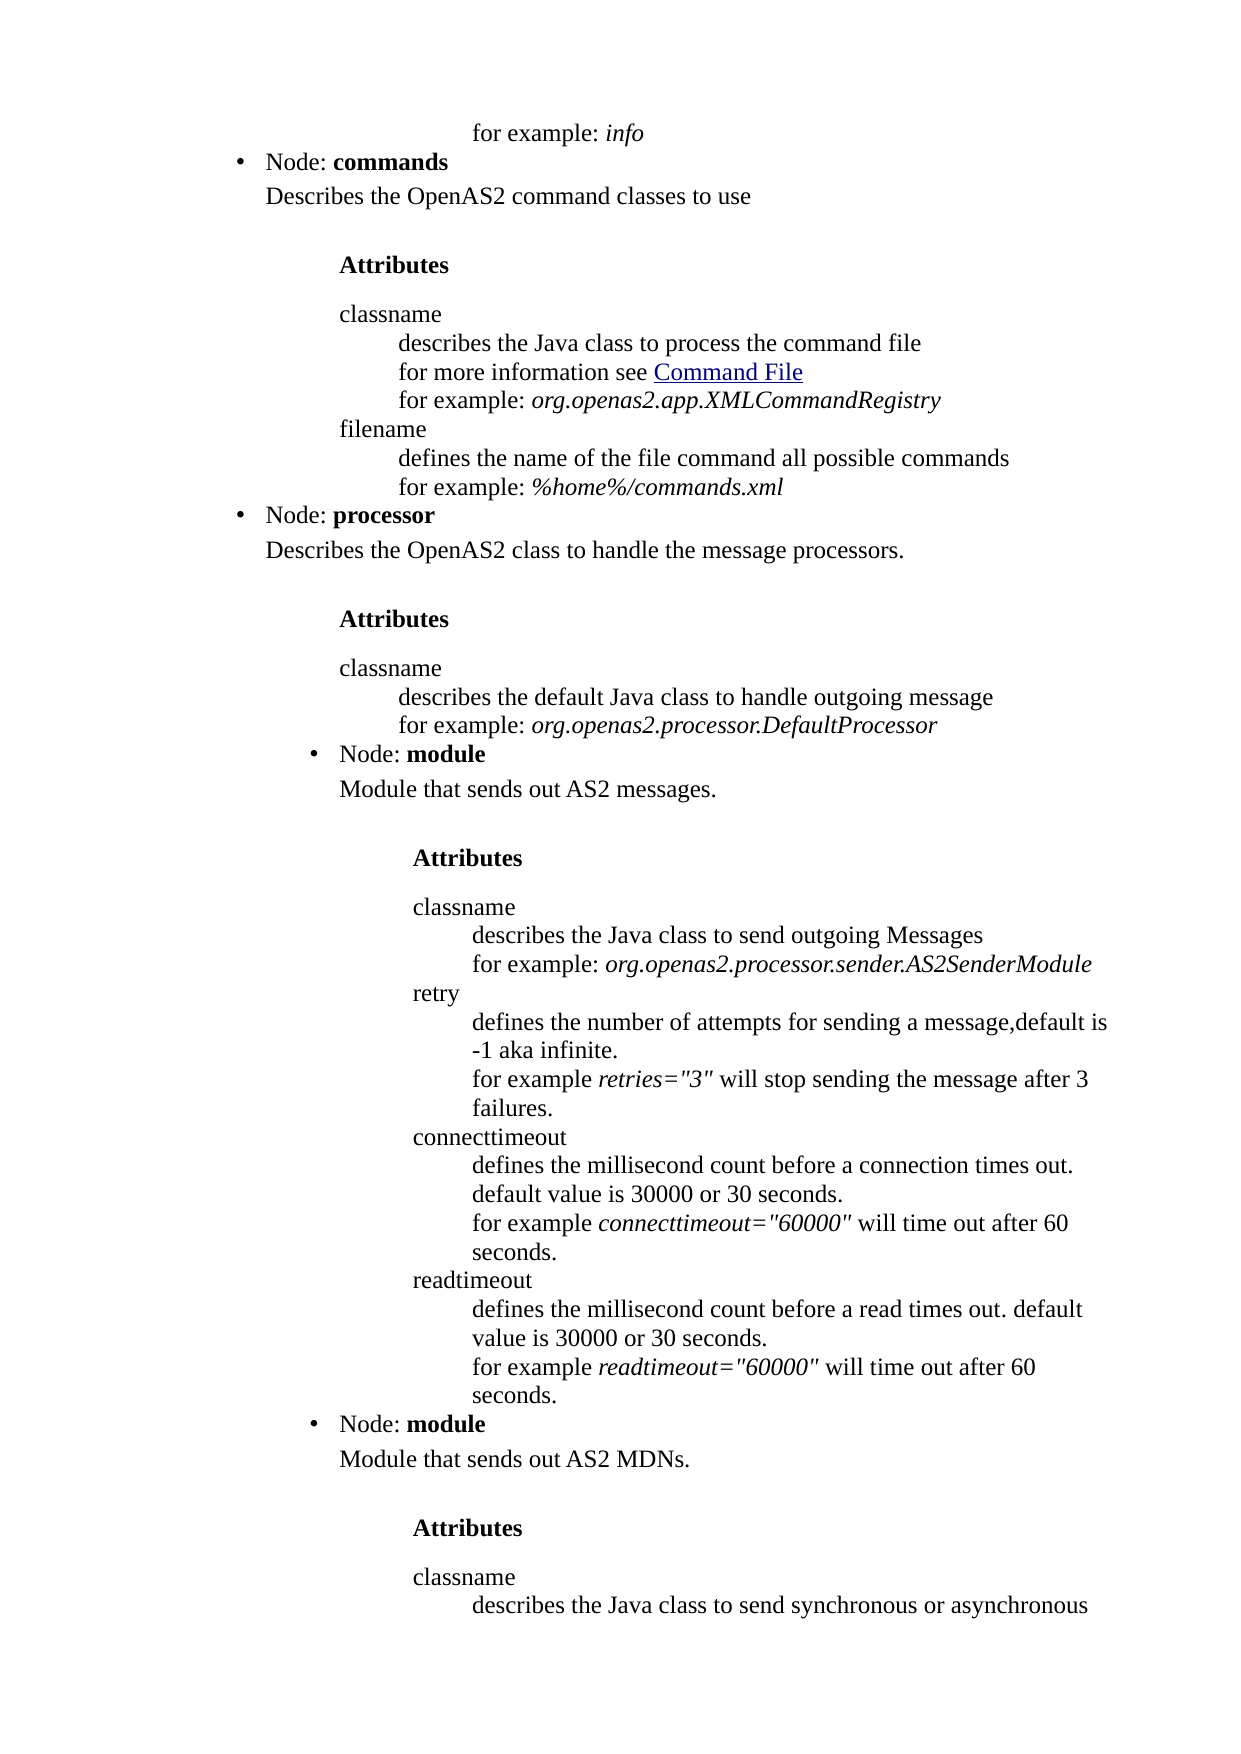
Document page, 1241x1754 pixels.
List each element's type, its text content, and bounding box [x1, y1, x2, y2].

subtitle readtimeout [383, 1266, 1122, 1294]
subtitle classname [383, 1562, 1122, 1591]
list Node: module Module that sends out AS2 messages. [309, 739, 1122, 803]
subtitle filename [309, 414, 1122, 443]
list defines the millisecond count before a connection times out. default value is 30000 or 30 seconds. for example connecttimeout="60000" will time out after 60 seconds. [442, 1151, 1122, 1266]
list Node: module Module that sends out AS2 MDNs. [309, 1409, 1122, 1473]
list defines the millisecond count before a read times out. default value is 30000 or 30 seconds. for example readtimeout="60000" will time out after 60 seconds. [442, 1294, 1122, 1409]
subtitle retry [383, 978, 1122, 1007]
list defines the number of attempts for sending a message,default is -1 aka infinite. for example retries="3" will stop sending the message after 3 failures. [442, 1007, 1122, 1122]
list defines the name of the file command all possible commands for example: %home%/commands.xml [369, 443, 1122, 501]
list Attributes [309, 216, 1122, 279]
list describes the default Java class to handle outgoing message for example: org.openas2.processor.DefaultProcessor [369, 682, 1122, 739]
list Attributes [383, 808, 1122, 872]
subtitle classname [309, 299, 1122, 328]
list describes the Java class to send synchronous or asynchronous [442, 1591, 1122, 1619]
list describes the Java class to process the command file for more information see Command File for example: org.openas2.app.XMLCommandRegistry [369, 328, 1122, 414]
list Node: commands Describes the OpenAS2 command classes to use [236, 147, 1122, 210]
list Attributes [383, 1478, 1122, 1542]
subtitle classname [309, 653, 1122, 682]
subtitle connecttimeout [383, 1122, 1122, 1151]
list for example: info [442, 118, 1122, 147]
list describes the Java class to send outgoing Messages for example: org.openas2.processor.sender.AS2SenderModule [442, 921, 1122, 978]
list Node: processor Describes the OpenAS2 class to handle the message processors. [236, 501, 1122, 564]
subtitle classname [383, 892, 1122, 921]
list Attributes [309, 569, 1122, 633]
